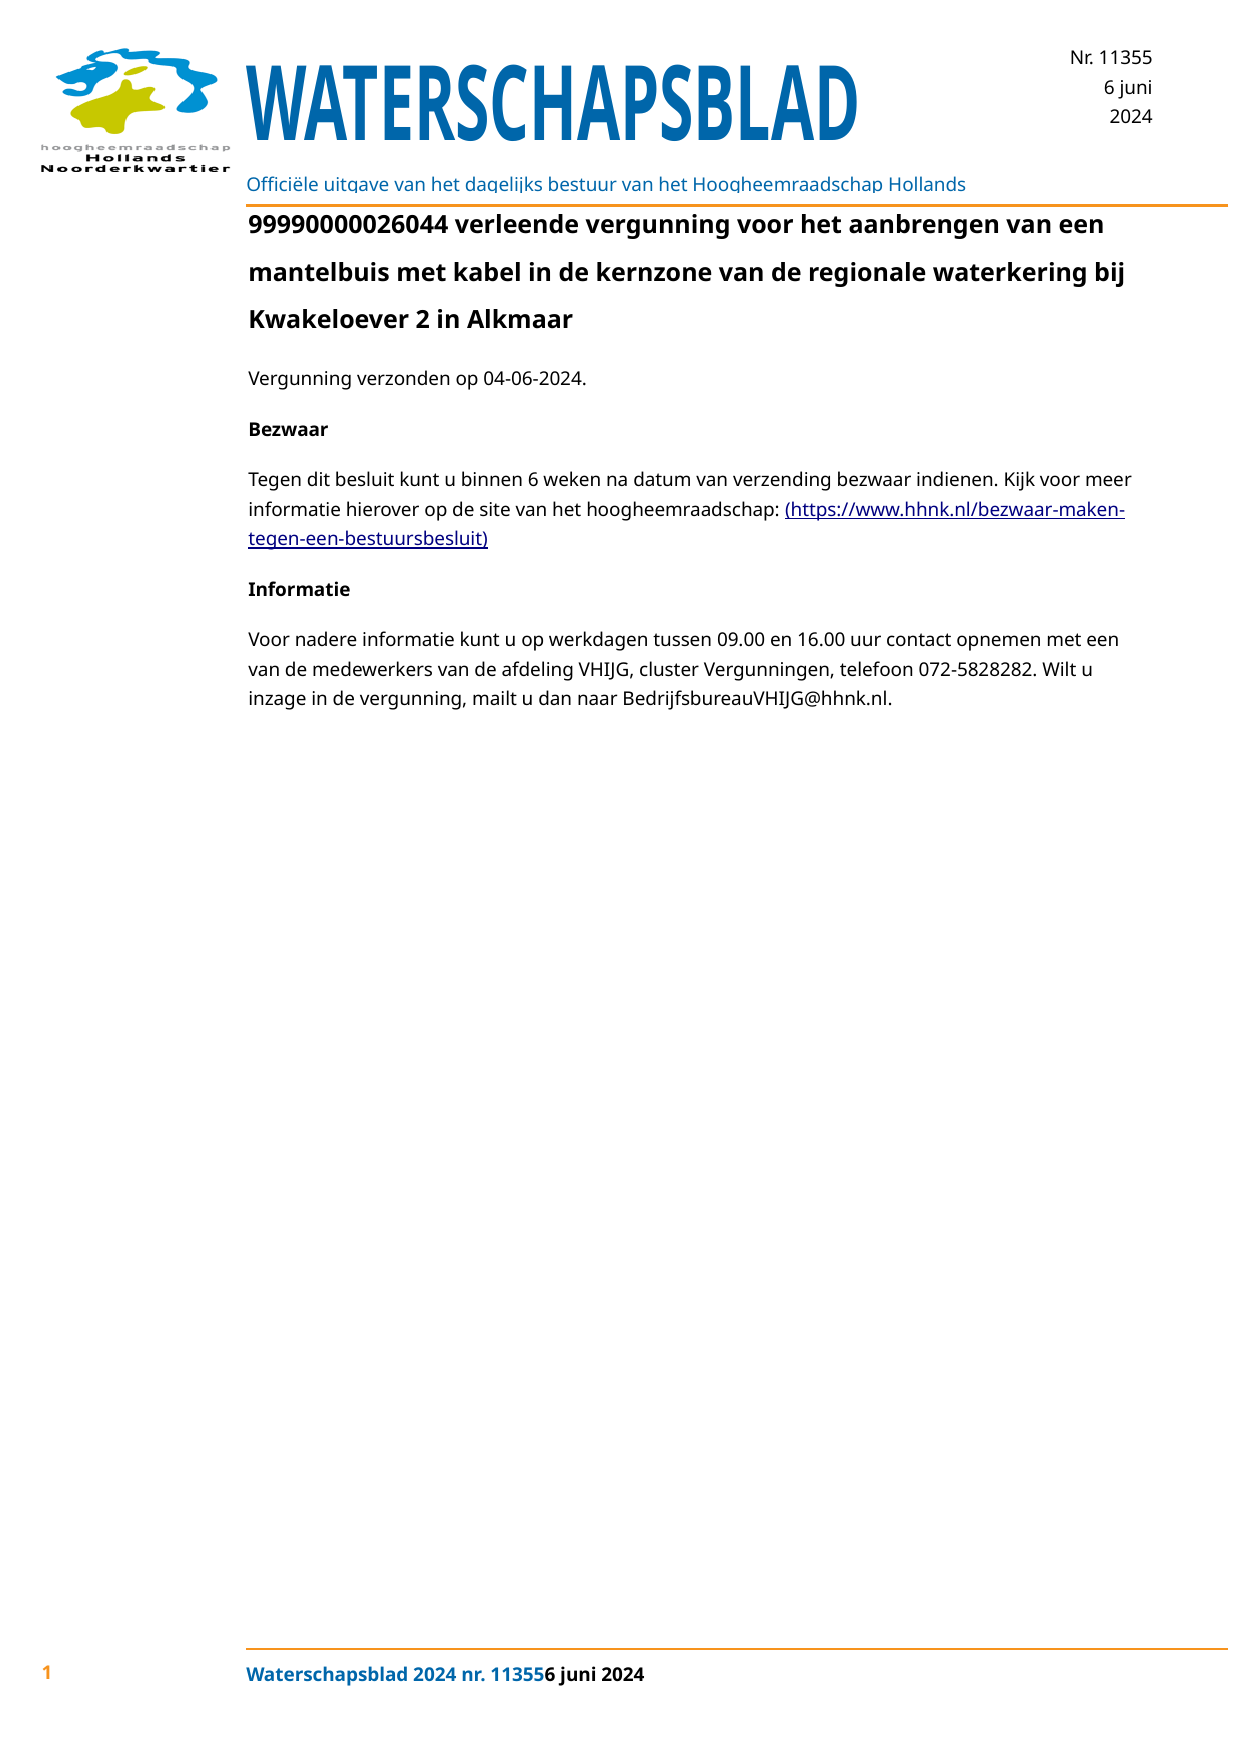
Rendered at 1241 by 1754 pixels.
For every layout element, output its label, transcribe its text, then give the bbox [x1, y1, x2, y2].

text Bezwaar [248, 416, 1152, 442]
picture [41, 47, 231, 172]
text Tegen dit besluit kunt u binnen 6 weken na datum van verzending bezwaar indienen. Kijk voor meer informatie hierover op de site van het hoogheemraadschap: (https://www.hhnk.nl/bezwaar-maken-tegen-een-bestuursbesluit) [248, 466, 1152, 551]
text Voor nadere informatie kunt u op werkdagen tussen 09.00 en 16.00 uur contact opnemen met een van de medewerkers van de afdeling VHIJG, cluster Vergunningen, telefoon 072-5828282. Wilt u inzage in de vergunning, mailt u dan naar BedrijfsbureauVHIJG@hhnk.nl. [248, 626, 1152, 711]
text Vergunning verzonden op 04-06-2024. [248, 366, 1152, 391]
text Informatie [248, 576, 1152, 602]
text 99990000026044 verleende vergunning voor het aanbrengen van een mantelbuis met kabel in de kernzone van de regionale waterkering bij Kwakeloever 2 in Alkmaar [248, 207, 1152, 336]
